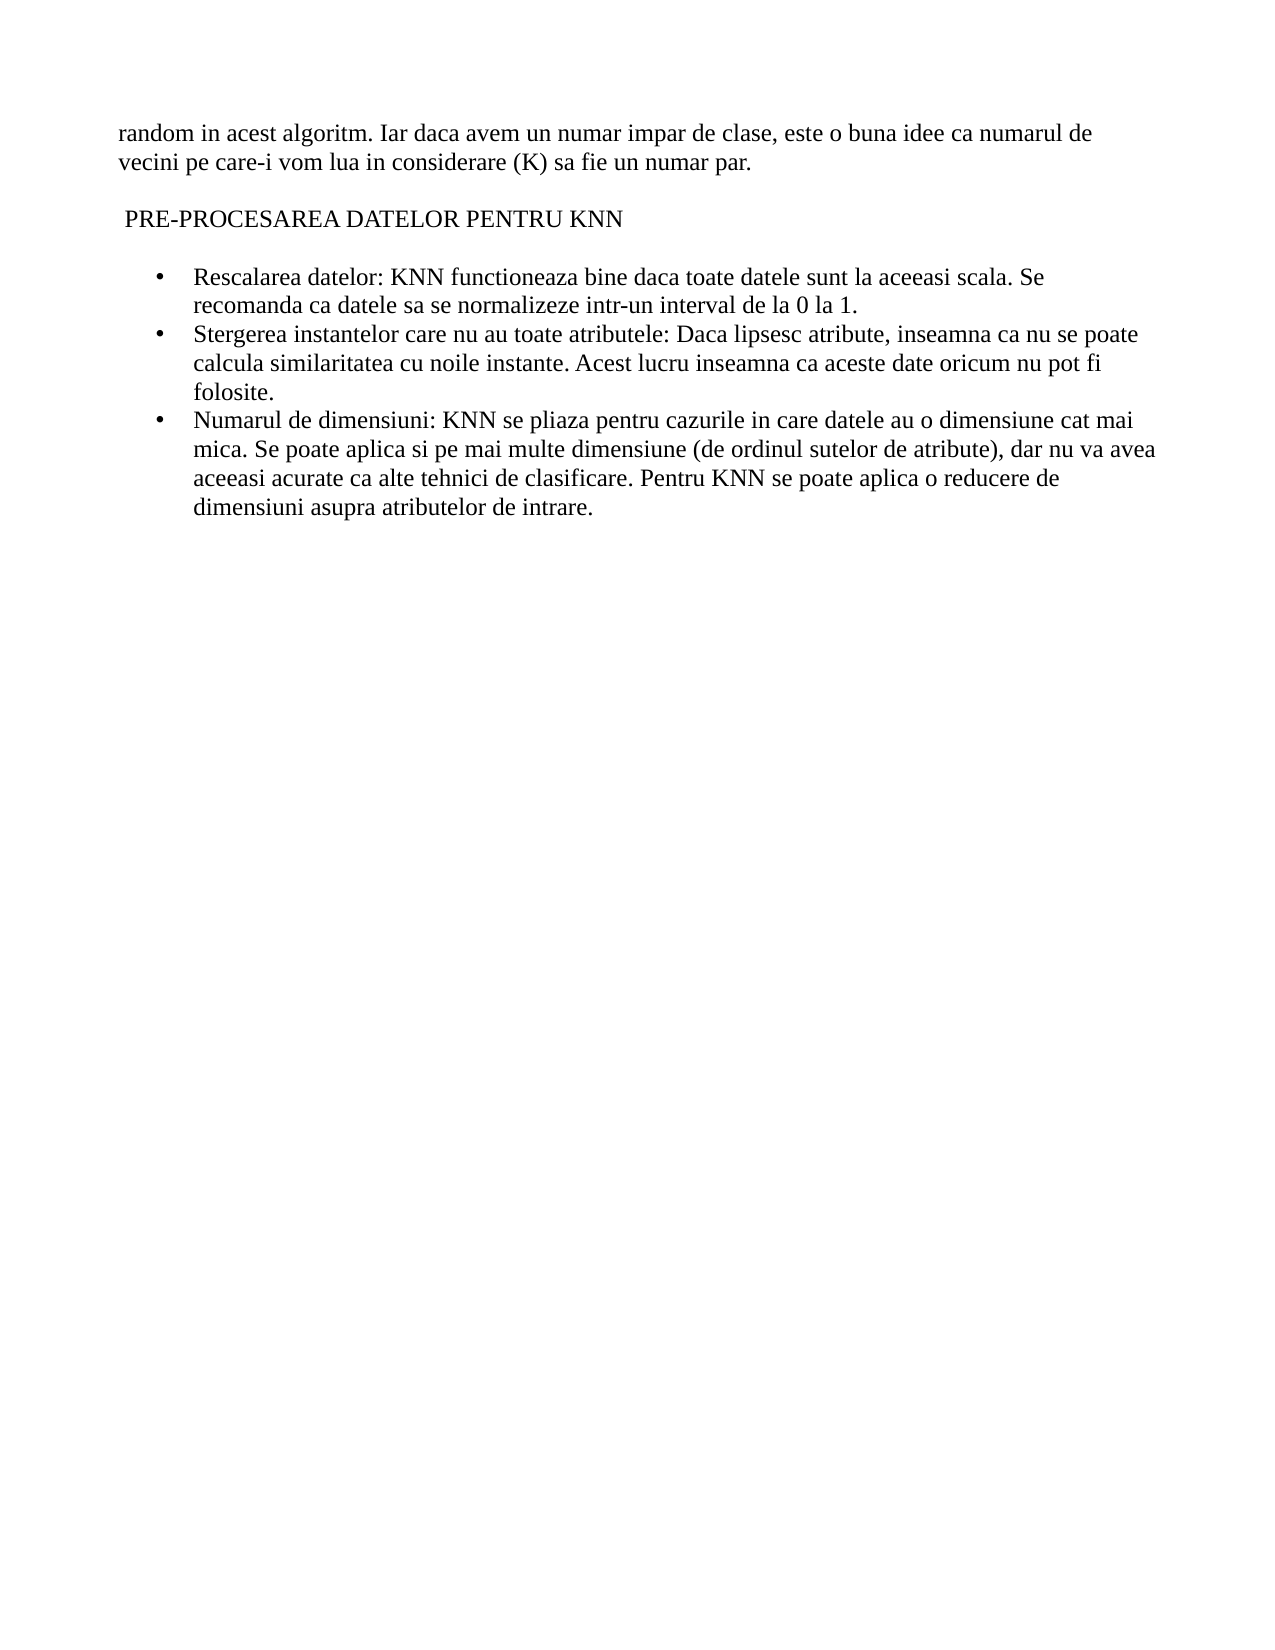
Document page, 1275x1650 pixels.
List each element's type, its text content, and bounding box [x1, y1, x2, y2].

text random in acest algoritm. Iar daca avem un numar impar de clase, este o buna idee ca numarul de vecini pe care-i vom lua in considerare (K) sa fie un numar par. [118, 118, 1157, 176]
list Numarul de dimensiuni: KNN se pliaza pentru cazurile in care datele au o dimensiune cat mai mica. Se poate aplica si pe mai multe dimensiune (de ordinul sutelor de atribute), dar nu va avea aceeasi acurate ca alte tehnici de clasificare. Pentru KNN se poate aplica o reducere de dimensiuni asupra atributelor de intrare. [156, 406, 1157, 521]
list Rescalarea datelor: KNN functioneaza bine daca toate datele sunt la aceeasi scala. Se recomanda ca datele sa se normalizeze intr-un interval de la 0 la 1. [156, 262, 1157, 319]
list Stergerea instantelor care nu au toate atributele: Daca lipsesc atribute, inseamna ca nu se poate calcula similaritatea cu noile instante. Acest lucru inseamna ca aceste date oricum nu pot fi folosite. [156, 319, 1157, 406]
text PRE-PROCESAREA DATELOR PENTRU KNN [118, 204, 1157, 233]
